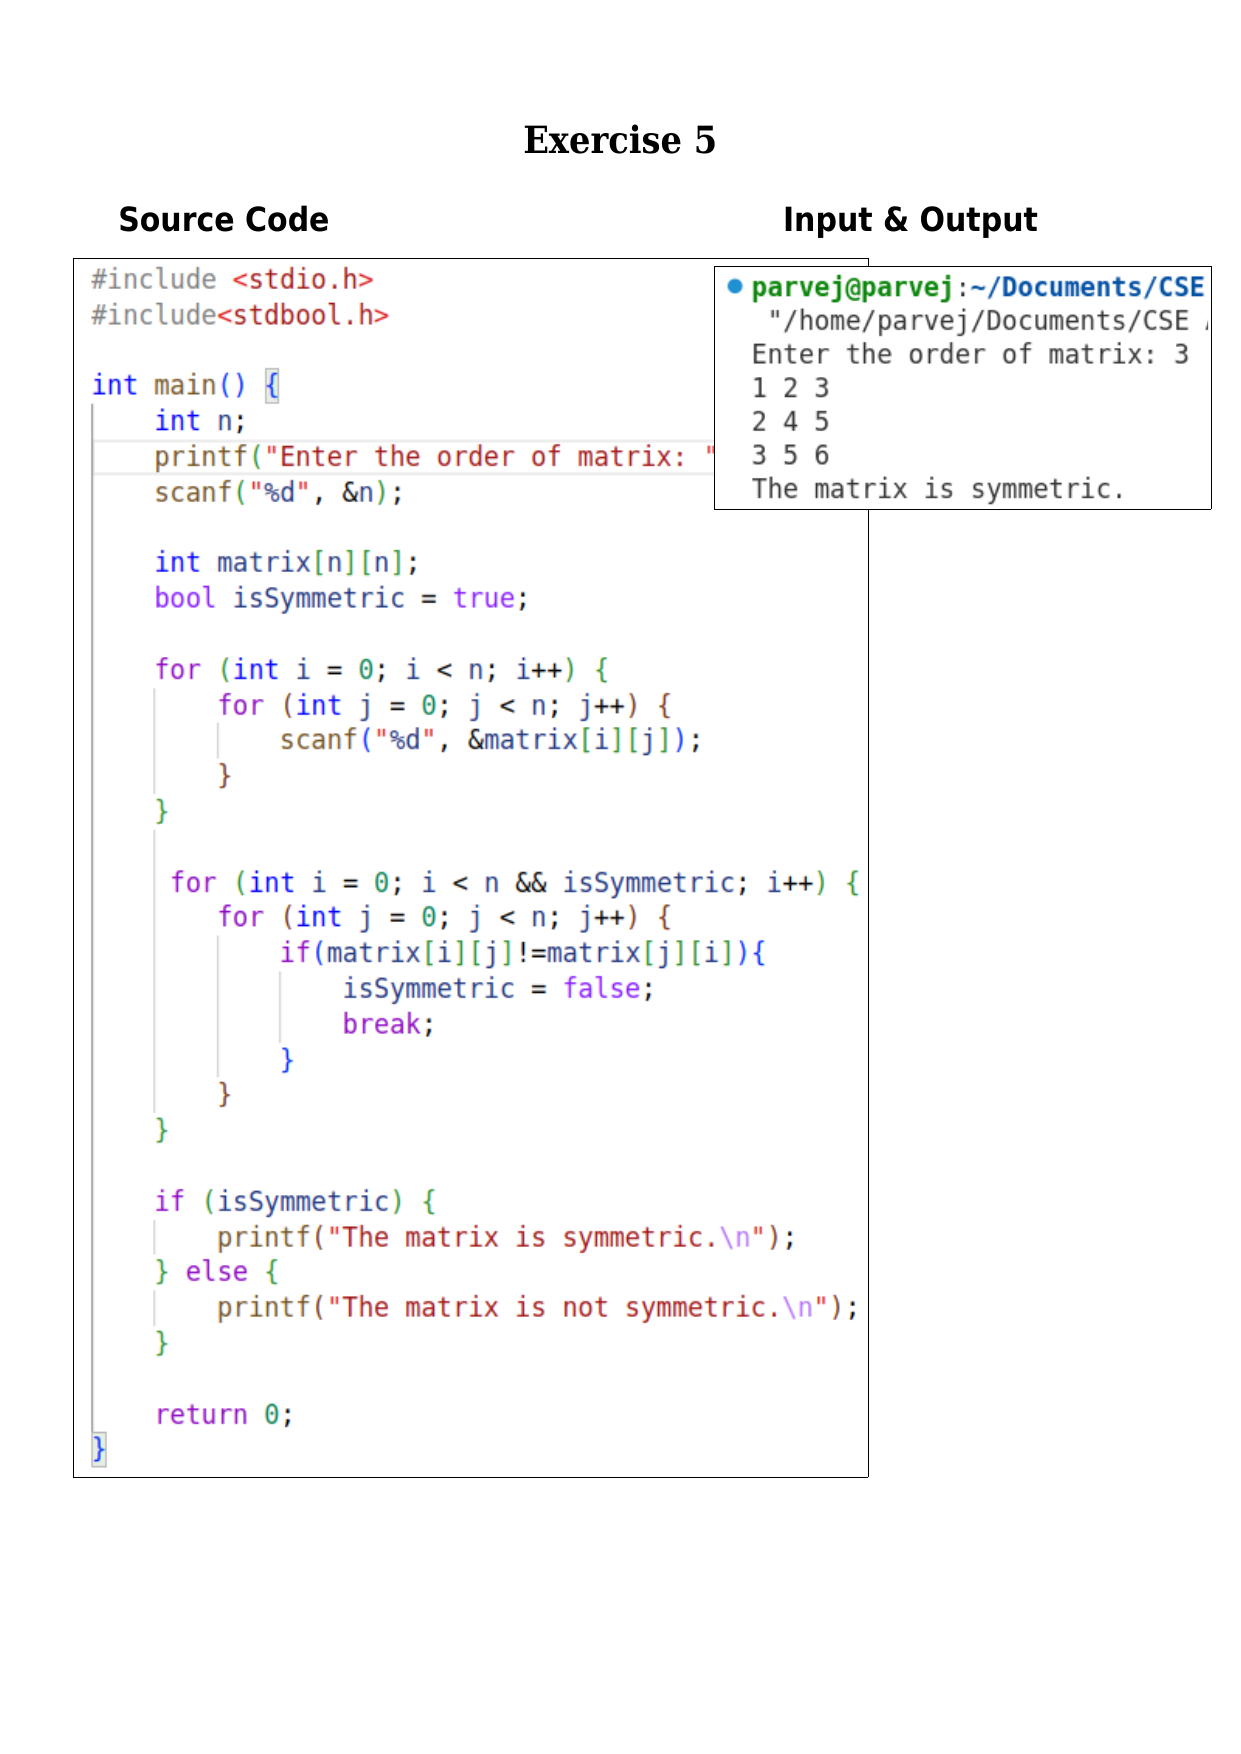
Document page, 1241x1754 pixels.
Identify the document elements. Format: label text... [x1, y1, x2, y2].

text Source Code Input & Output [118, 201, 1122, 239]
text Exercise 5 [118, 118, 1122, 162]
picture [717, 269, 1209, 506]
picture [76, 261, 865, 1474]
